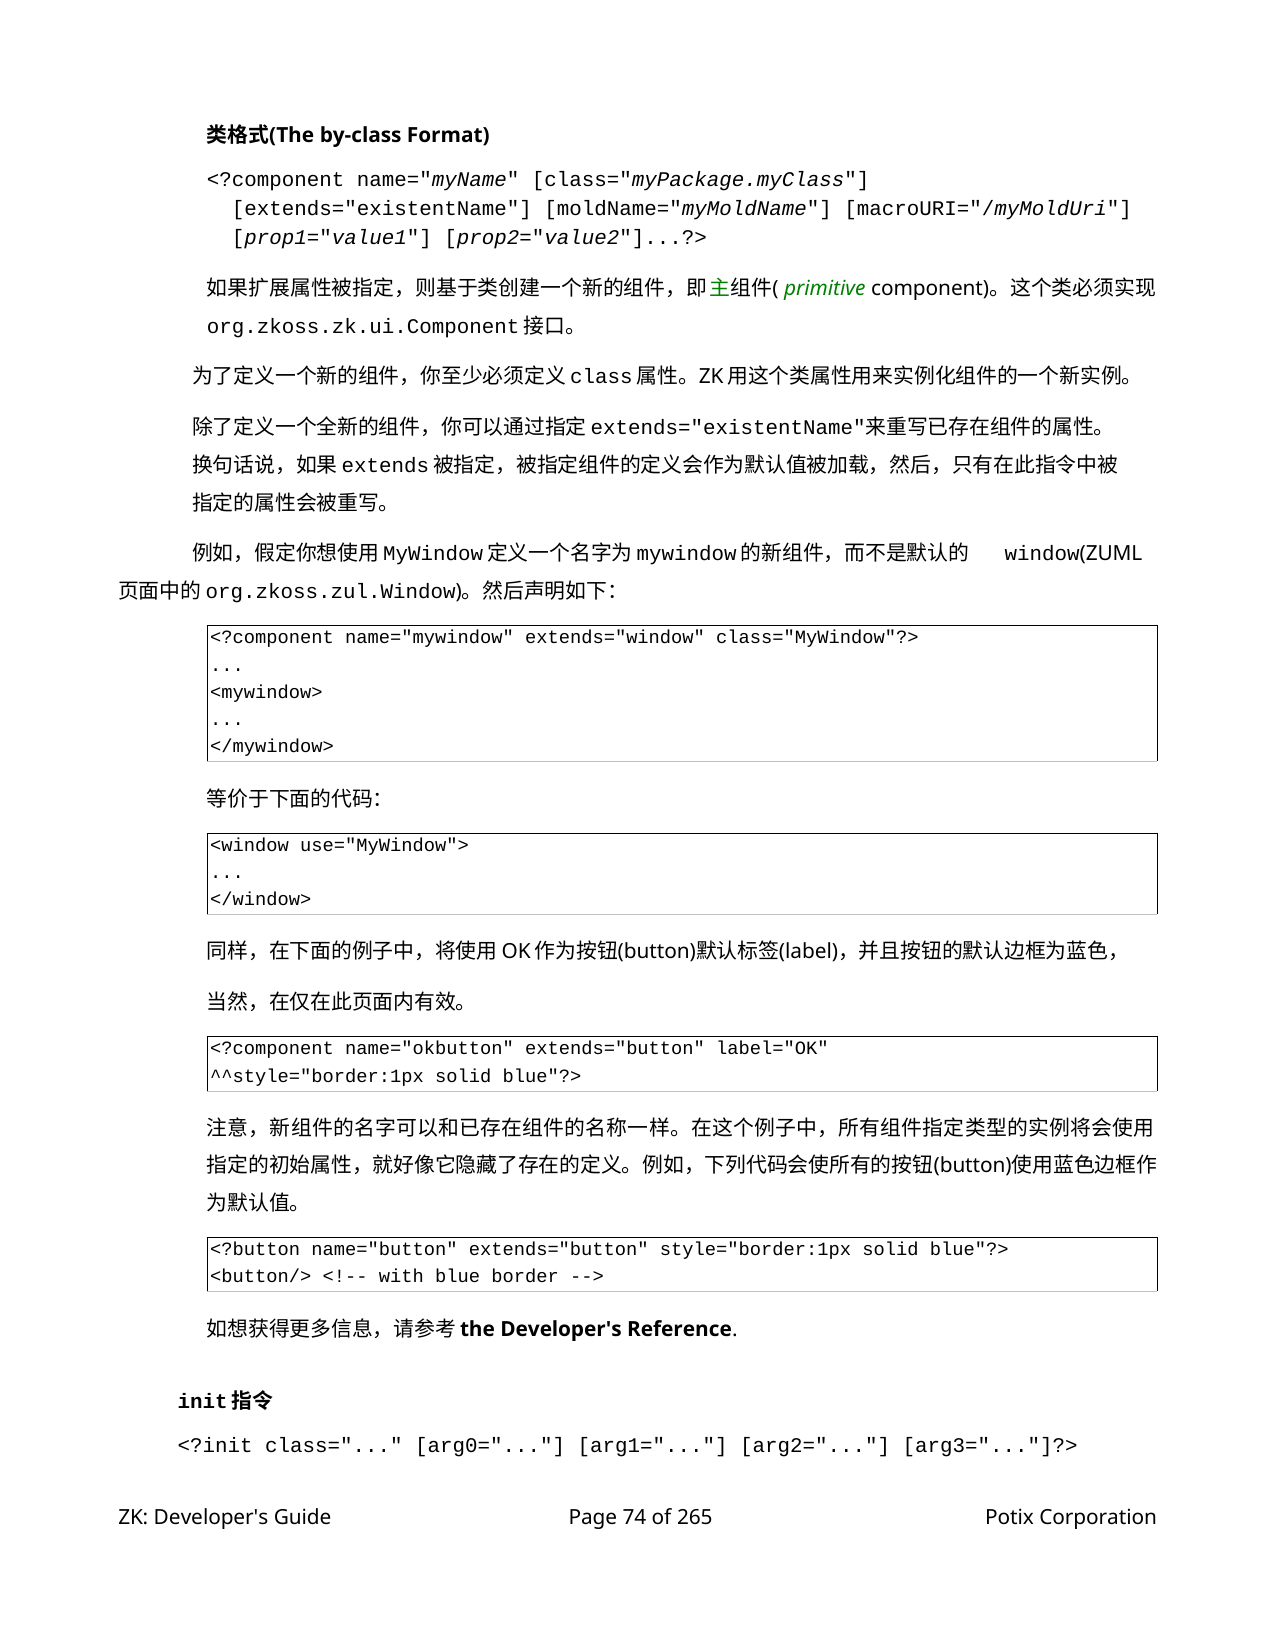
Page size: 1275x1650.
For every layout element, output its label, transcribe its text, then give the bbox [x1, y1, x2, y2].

subtitle 类格式(The by-class Format) [207, 118, 1157, 148]
text 等价于下面的代码： [207, 782, 1157, 812]
text ... [208, 707, 1157, 731]
subtitle init指令 [177, 1384, 1157, 1415]
text ... [208, 653, 1157, 677]
text <button/> <!-- with blue border --> [208, 1264, 1157, 1291]
text <?button name="button" extends="button" style="border:1px solid blue"?> [208, 1238, 1157, 1261]
text 如果扩展属性被指定，则基于类创建一个新的组件，即主组件( primitive component)。这个类必须实现org.zkoss.zk.ui.Component接口。 [207, 272, 1157, 339]
text 例如，假定你想使用MyWindow定义一个名字为mywindow的新组件，而不是默认的 window(ZUML 页面中的org.zkoss.zul.Window)。然后声明如下： [118, 537, 1157, 605]
text </window> [208, 887, 1157, 914]
text <?init class="..." [arg0="..."] [arg1="..."] [arg2="..."] [arg3="..."]?> [177, 1435, 1157, 1459]
text <?component name="myName" [class="myPackage.myClass"] [extends="existentName"] [moldName="myMoldName"] [macroURI="/myMoldUri"] [prop1="value1"] [prop2="value2"]...?> [207, 169, 1157, 251]
text 除了定义一个全新的组件，你可以通过指定extends="existentName"来重写已存在组件的属性。 换句话说，如果extends被指定，被指定组件的定义会作为默认值被加载，然后，只有在此指令中被 指定的属性会被重写。 [118, 411, 1157, 516]
text 注意，新组件的名字可以和已存在组件的名称一样。在这个例子中，所有组件指定类型的实例将会使用指定的初始属性，就好像它隐藏了存在的定义。例如，下列代码会使所有的按钮(button)使用蓝色边框作为默认值。 [207, 1111, 1157, 1216]
text 同样，在下面的例子中，将使用OK作为按钮(button)默认标签(label)，并且按钮的默认边框为蓝色， [207, 935, 1157, 965]
text ... [208, 860, 1157, 884]
text <?component name="okbutton" extends="button" label="OK" [208, 1037, 1157, 1061]
text 为了定义一个新的组件，你至少必须定义class属性。ZK用这个类属性用来实例化组件的一个新实例。 [118, 360, 1157, 390]
text <window use="MyWindow"> [208, 834, 1157, 857]
text <mywindow> [208, 680, 1157, 704]
text 当然，在仅在此页面内有效。 [207, 986, 1157, 1016]
text 如想获得更多信息，请参考the Developer's Reference. [207, 1312, 1157, 1342]
text ^^style="border:1px solid blue"?> [208, 1063, 1157, 1091]
text <?component name="mywindow" extends="window" class="MyWindow"?> [208, 626, 1157, 650]
text </mywindow> [208, 734, 1157, 761]
